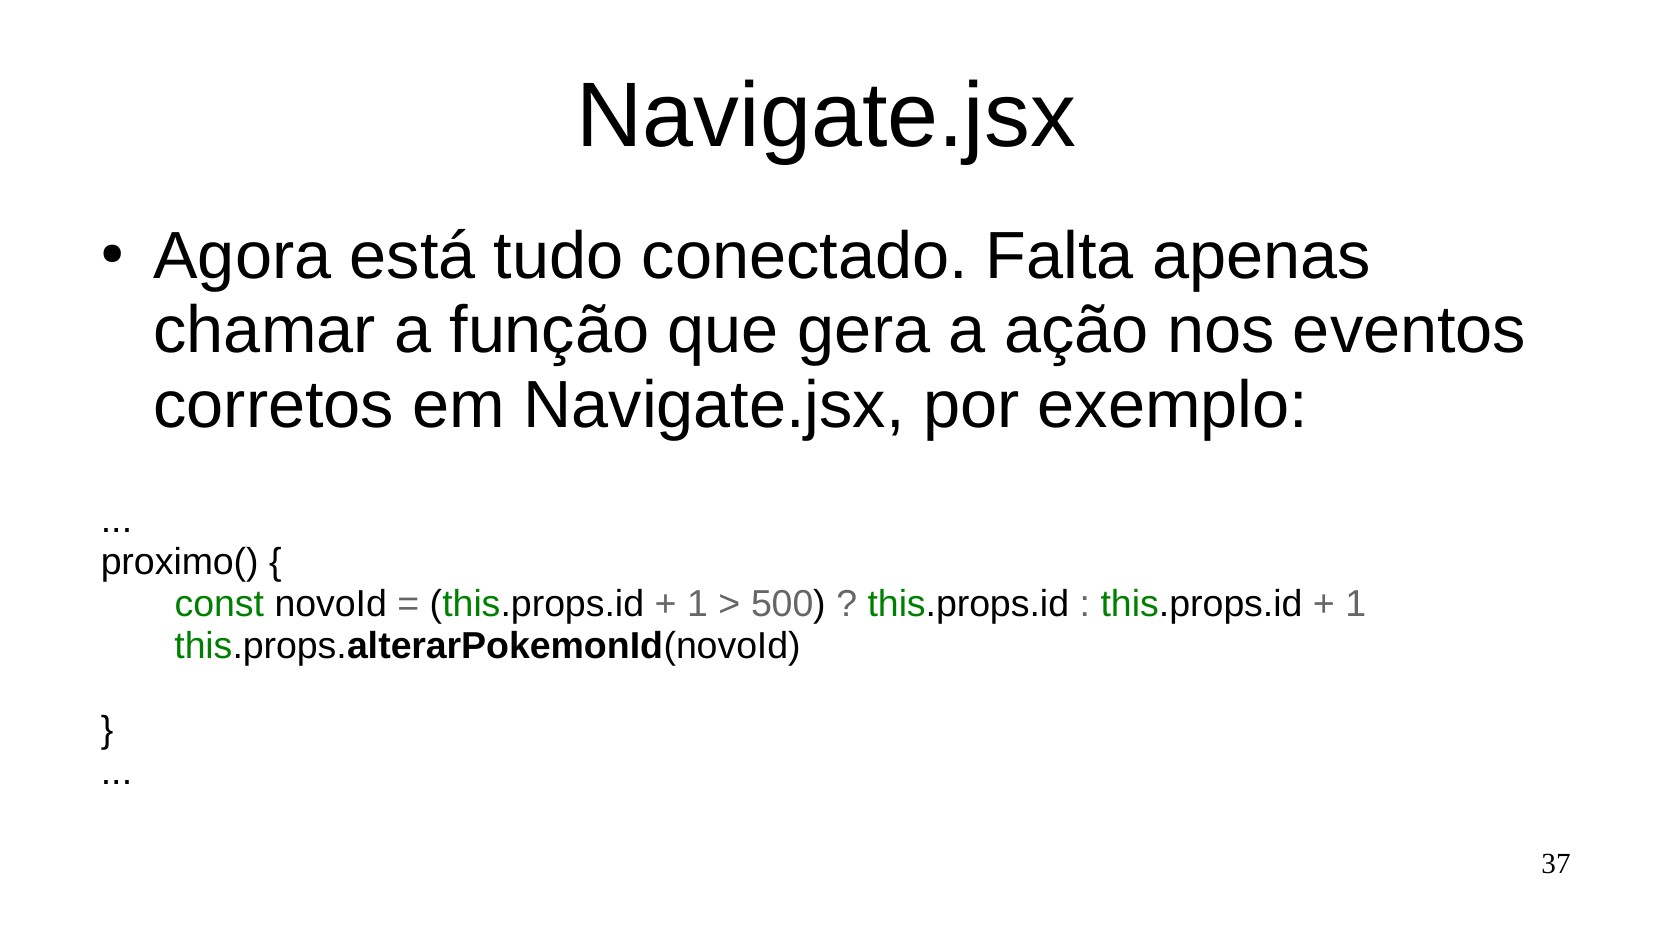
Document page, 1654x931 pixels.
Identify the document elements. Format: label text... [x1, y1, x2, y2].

list Agora está tudo conectado. Falta apenas chamar a função que gera a ação nos eventos corretos em Navigate.jsx, por exemplo: [82, 217, 1571, 758]
title Navigate.jsx [82, 37, 1571, 193]
text_box ... proximo() { const novoId = (this.props.id + 1 > 500) ? this.props.id : this.props.id + 1 this.props.alterarPokemonId(novoId) } ... [86, 491, 1497, 801]
